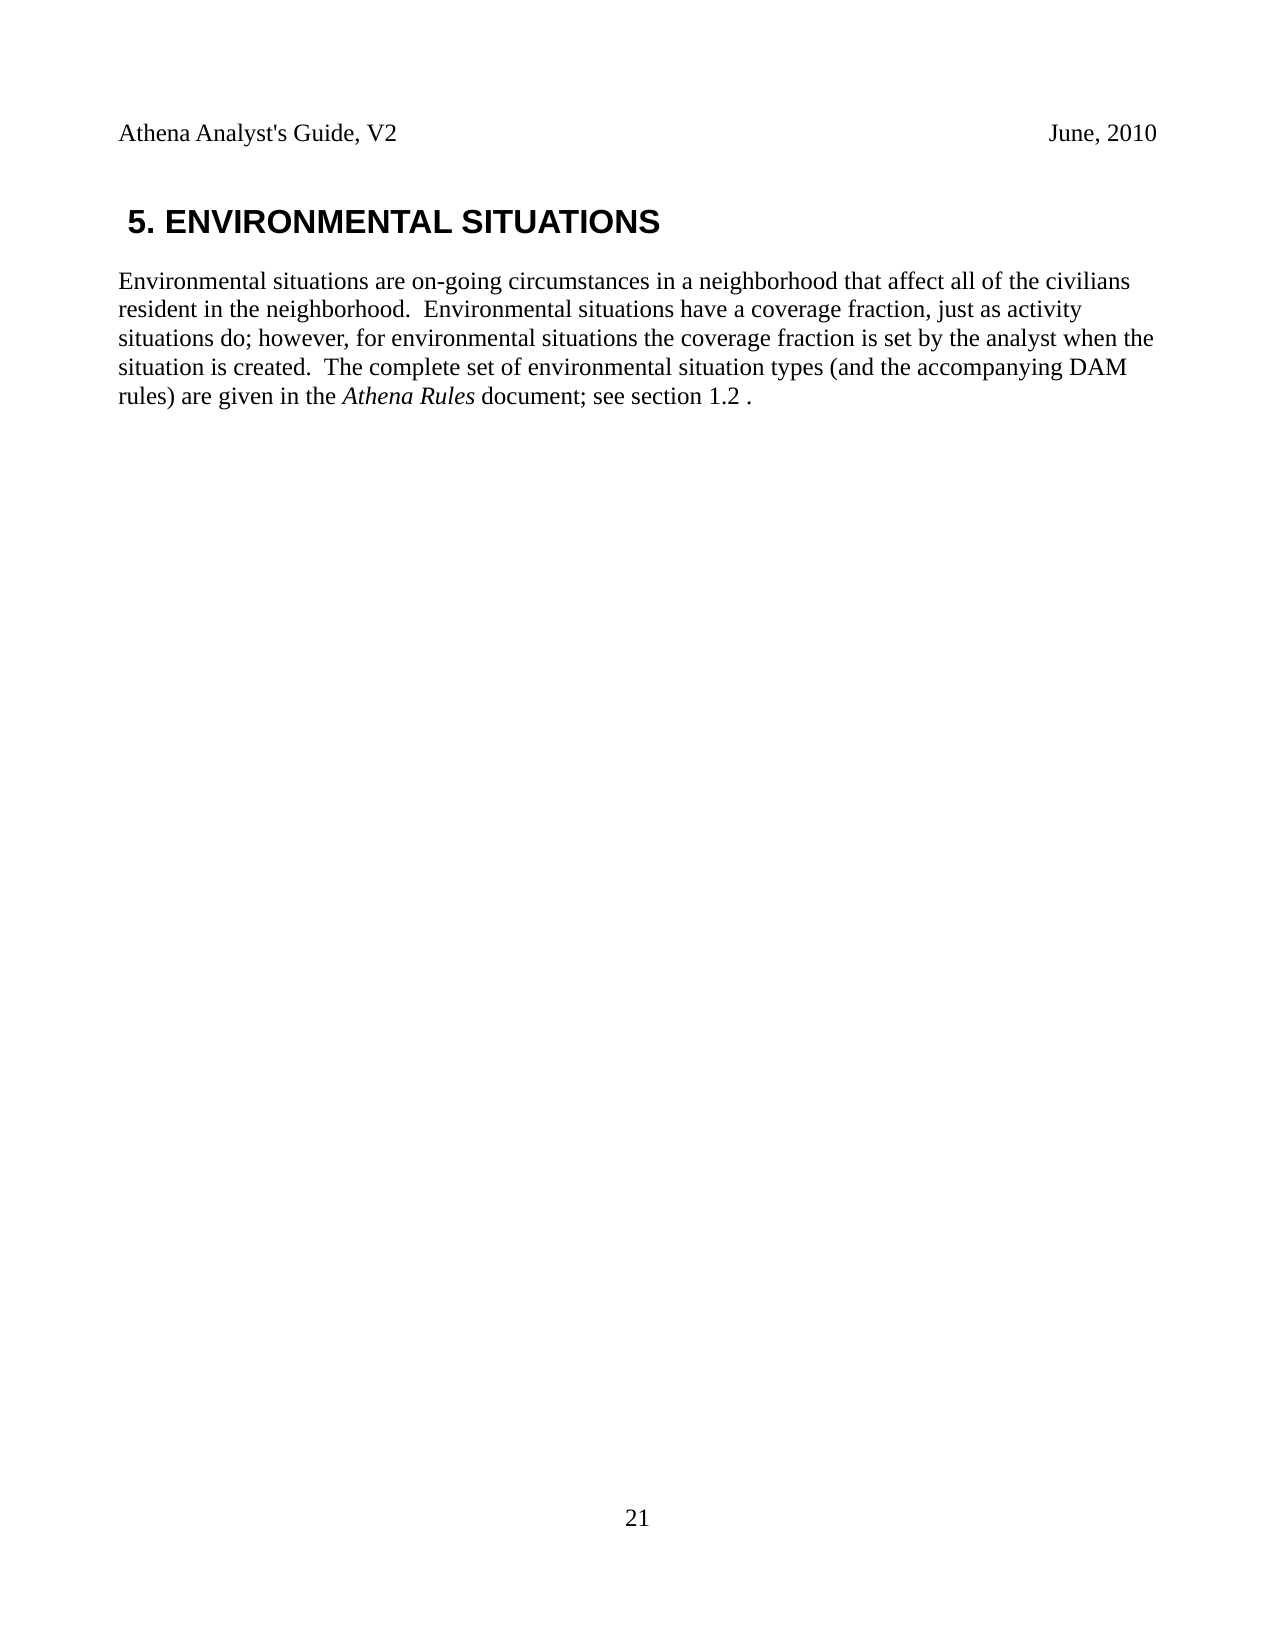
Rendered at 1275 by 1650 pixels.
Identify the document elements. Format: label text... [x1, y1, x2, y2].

text Environmental situations are on-going circumstances in a neighborhood that affect all of the civilians resident in the neighborhood. Environmental situations have a coverage fraction, just as activity situations do; however, for environmental situations the coverage fraction is set by the analyst when the situation is created. The complete set of environmental situation types (and the accompanying DAM rules) are given in the Athena Rules document; see section 1.2 . [118, 266, 1157, 409]
subtitle Environmental Situations [118, 202, 1157, 240]
